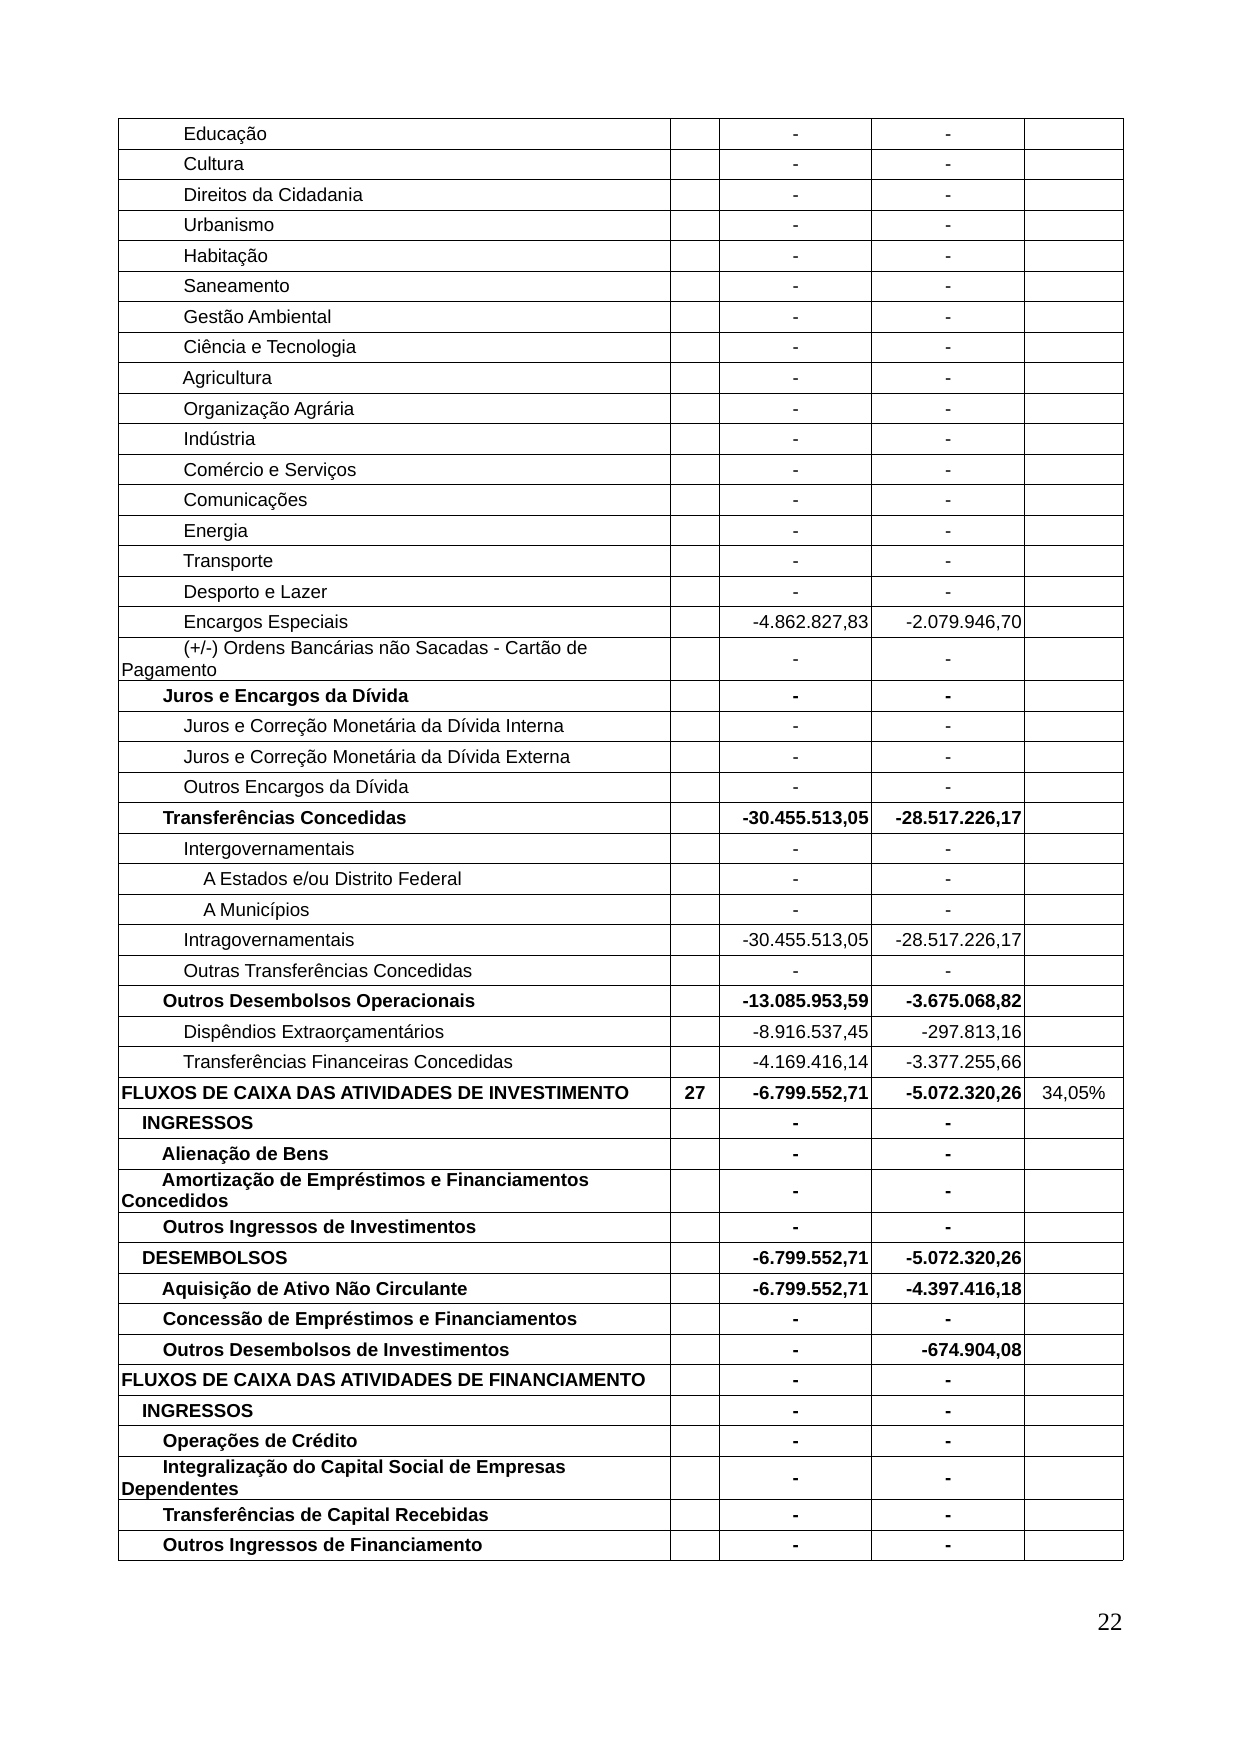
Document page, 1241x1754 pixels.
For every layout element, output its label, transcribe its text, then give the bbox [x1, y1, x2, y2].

table_cell [1025, 302, 1123, 332]
table_cell [1025, 1139, 1123, 1168]
table_cell Juros e Correção Monetária da Dívida Externa [119, 742, 670, 772]
table_cell - [872, 1139, 1024, 1168]
table_cell - [872, 1304, 1024, 1334]
table_cell [671, 1500, 719, 1530]
table_cell [671, 742, 719, 772]
table_cell [1025, 363, 1123, 393]
table_cell Outros Desembolsos de Investimentos [119, 1335, 670, 1364]
table_cell -674.904,08 [872, 1335, 1024, 1364]
table_cell [1025, 1243, 1123, 1273]
table_cell - [872, 1457, 1024, 1499]
table_cell [1025, 577, 1123, 606]
table_cell [1025, 773, 1123, 802]
table_cell [671, 1139, 719, 1168]
table_cell - [720, 864, 871, 894]
table_cell [671, 1274, 719, 1303]
table_cell Outros Ingressos de Financiamento [119, 1531, 670, 1560]
table_cell -3.675.068,82 [872, 986, 1024, 1016]
table_cell - [872, 180, 1024, 210]
table_cell Encargos Especiais [119, 607, 670, 637]
table_cell - [720, 1109, 871, 1138]
table_cell - [720, 272, 871, 301]
table_cell [671, 119, 719, 149]
table_cell -297.813,16 [872, 1017, 1024, 1046]
table_cell Dispêndios Extraorçamentários [119, 1017, 670, 1046]
table_cell [671, 1213, 719, 1242]
table_cell Outras Transferências Concedidas [119, 956, 670, 985]
table_cell [1025, 638, 1123, 680]
table_cell [671, 363, 719, 393]
table_cell [1025, 1304, 1123, 1334]
table_cell - [720, 424, 871, 454]
table_cell - [720, 333, 871, 362]
table_cell [671, 956, 719, 985]
table_cell - [720, 1213, 871, 1242]
table_cell -28.517.226,17 [872, 925, 1024, 955]
table_cell - [720, 180, 871, 210]
table_cell Indústria [119, 424, 670, 454]
table_cell [671, 1243, 719, 1273]
table_cell DESEMBOLSOS [119, 1243, 670, 1273]
table_cell [1025, 1365, 1123, 1395]
table_cell - [720, 455, 871, 484]
table_cell [1025, 834, 1123, 863]
table_cell - [720, 681, 871, 711]
table_cell A Municípios [119, 895, 670, 924]
table_cell FLUXOS DE CAIXA DAS ATIVIDADES DE FINANCIAMENTO [119, 1365, 670, 1395]
table_cell - [872, 394, 1024, 423]
table_cell - [872, 834, 1024, 863]
table_cell - [872, 455, 1024, 484]
table_cell [1025, 1457, 1123, 1499]
table_cell -4.397.416,18 [872, 1274, 1024, 1303]
table_cell 34,05% [1025, 1078, 1123, 1107]
table_cell Alienação de Bens [119, 1139, 670, 1168]
table_cell [1025, 895, 1123, 924]
table_cell - [872, 742, 1024, 772]
table_cell [671, 1304, 719, 1334]
table_cell Gestão Ambiental [119, 302, 670, 332]
table_cell [1025, 607, 1123, 637]
table_cell [671, 1047, 719, 1077]
table_cell [1025, 1500, 1123, 1530]
table_cell [1025, 424, 1123, 454]
table_cell - [720, 302, 871, 332]
table_cell Concessão de Empréstimos e Financiamentos [119, 1304, 670, 1334]
table_cell - [720, 1457, 871, 1499]
table_cell [1025, 516, 1123, 545]
table_cell -4.862.827,83 [720, 607, 871, 637]
table_cell [671, 638, 719, 680]
table_cell [671, 272, 719, 301]
table_cell [671, 607, 719, 637]
table_cell [671, 1109, 719, 1138]
table_cell - [872, 1213, 1024, 1242]
table_cell (+/-) Ordens Bancárias não Sacadas - Cartão de Pagamento [119, 638, 670, 680]
table_cell [1025, 1426, 1123, 1456]
table_cell [671, 546, 719, 576]
table_cell - [720, 363, 871, 393]
table_cell - [720, 1396, 871, 1425]
table_cell [671, 180, 719, 210]
table_cell - [720, 712, 871, 741]
table_cell Desporto e Lazer [119, 577, 670, 606]
table_cell [1025, 1047, 1123, 1077]
table_cell - [720, 1335, 871, 1364]
table_cell [1025, 712, 1123, 741]
table_cell - [872, 424, 1024, 454]
table_cell [1025, 455, 1123, 484]
table_cell - [720, 394, 871, 423]
table_cell [1025, 150, 1123, 179]
table_cell 27 [671, 1078, 719, 1107]
table_cell - [872, 1365, 1024, 1395]
table_cell Educação [119, 119, 670, 149]
table_cell - [872, 1531, 1024, 1560]
table_cell [671, 424, 719, 454]
table_cell - [720, 516, 871, 545]
table_cell [1025, 1017, 1123, 1046]
table_cell -3.377.255,66 [872, 1047, 1024, 1077]
table_cell -13.085.953,59 [720, 986, 871, 1016]
table_cell Transferências Financeiras Concedidas [119, 1047, 670, 1077]
table_cell -4.169.416,14 [720, 1047, 871, 1077]
table_cell -5.072.320,26 [872, 1243, 1024, 1273]
table_cell [1025, 864, 1123, 894]
table_cell [671, 895, 719, 924]
table_cell Ciência e Tecnologia [119, 333, 670, 362]
table_cell [1025, 1170, 1123, 1212]
table_cell [671, 516, 719, 545]
table_cell - [720, 211, 871, 240]
table_cell - [872, 864, 1024, 894]
table_cell [1025, 986, 1123, 1016]
table_cell - [872, 119, 1024, 149]
table_cell - [720, 956, 871, 985]
table_cell FLUXOS DE CAIXA DAS ATIVIDADES DE INVESTIMENTO [119, 1078, 670, 1107]
table_cell Juros e Correção Monetária da Dívida Interna [119, 712, 670, 741]
table_cell Cultura [119, 150, 670, 179]
table_cell - [872, 577, 1024, 606]
table_cell [671, 302, 719, 332]
table_cell -30.455.513,05 [720, 803, 871, 833]
table_cell [1025, 1531, 1123, 1560]
table_cell - [872, 363, 1024, 393]
table_cell Amortização de Empréstimos e Financiamentos Concedidos [119, 1170, 670, 1212]
table_cell [1025, 1396, 1123, 1425]
table_cell - [872, 333, 1024, 362]
table_cell [1025, 272, 1123, 301]
table_cell Saneamento [119, 272, 670, 301]
table_cell - [872, 712, 1024, 741]
table_cell [671, 1170, 719, 1212]
table_cell - [720, 241, 871, 271]
table_cell - [720, 1500, 871, 1530]
table_cell - [720, 150, 871, 179]
table_cell [671, 1531, 719, 1560]
table_cell - [720, 834, 871, 863]
table_cell INGRESSOS [119, 1396, 670, 1425]
table_cell Energia [119, 516, 670, 545]
table_cell Urbanismo [119, 211, 670, 240]
table_cell - [872, 1396, 1024, 1425]
table_cell - [872, 546, 1024, 576]
table_cell Intragovernamentais [119, 925, 670, 955]
table_cell - [720, 485, 871, 515]
table_cell - [872, 1500, 1024, 1530]
table_cell Transferências Concedidas [119, 803, 670, 833]
table_cell - [720, 742, 871, 772]
table_cell [1025, 180, 1123, 210]
table_cell - [720, 577, 871, 606]
table_cell - [720, 895, 871, 924]
table_cell [671, 577, 719, 606]
table_cell Comércio e Serviços [119, 455, 670, 484]
table_cell A Estados e/ou Distrito Federal [119, 864, 670, 894]
table_cell - [872, 211, 1024, 240]
table_cell [1025, 211, 1123, 240]
table_cell [1025, 803, 1123, 833]
table_cell [671, 1426, 719, 1456]
table_cell - [720, 773, 871, 802]
table_cell [671, 1017, 719, 1046]
table_cell [671, 333, 719, 362]
table_cell - [872, 1109, 1024, 1138]
table_cell [1025, 119, 1123, 149]
table_cell [1025, 333, 1123, 362]
table_cell [671, 1335, 719, 1364]
table_cell - [720, 1531, 871, 1560]
table_cell -2.079.946,70 [872, 607, 1024, 637]
table_cell [1025, 1109, 1123, 1138]
table_cell [1025, 1335, 1123, 1364]
table_cell Direitos da Cidadania [119, 180, 670, 210]
table_cell -6.799.552,71 [720, 1274, 871, 1303]
table_cell - [720, 1426, 871, 1456]
table_cell - [872, 272, 1024, 301]
table_cell - [720, 1304, 871, 1334]
table_cell [671, 834, 719, 863]
table_cell - [872, 956, 1024, 985]
table_cell Outros Ingressos de Investimentos [119, 1213, 670, 1242]
table_cell Intergovernamentais [119, 834, 670, 863]
table_cell Comunicações [119, 485, 670, 515]
table_cell -28.517.226,17 [872, 803, 1024, 833]
table_cell Aquisição de Ativo Não Circulante [119, 1274, 670, 1303]
table_cell - [720, 638, 871, 680]
table_cell - [720, 1365, 871, 1395]
table_cell -6.799.552,71 [720, 1078, 871, 1107]
table_cell - [872, 681, 1024, 711]
table_cell [671, 712, 719, 741]
table_cell [671, 1365, 719, 1395]
table_cell [671, 773, 719, 802]
table_cell [1025, 485, 1123, 515]
table_cell [671, 986, 719, 1016]
table_cell Operações de Crédito [119, 1426, 670, 1456]
table_cell [1025, 1274, 1123, 1303]
table_cell - [872, 516, 1024, 545]
table_cell - [872, 241, 1024, 271]
table_cell [671, 455, 719, 484]
table_cell Transporte [119, 546, 670, 576]
table_cell - [720, 1170, 871, 1212]
table_cell Integralização do Capital Social de Empresas Dependentes [119, 1457, 670, 1499]
table_cell -5.072.320,26 [872, 1078, 1024, 1107]
table_cell -6.799.552,71 [720, 1243, 871, 1273]
table_cell Outros Encargos da Dívida [119, 773, 670, 802]
table_cell Transferências de Capital Recebidas [119, 1500, 670, 1530]
table_cell - [872, 150, 1024, 179]
table_cell Organização Agrária [119, 394, 670, 423]
table_cell [1025, 546, 1123, 576]
table_cell [1025, 681, 1123, 711]
table_cell Outros Desembolsos Operacionais [119, 986, 670, 1016]
table_cell [671, 485, 719, 515]
table_cell - [872, 485, 1024, 515]
table_cell - [872, 302, 1024, 332]
table_cell - [872, 773, 1024, 802]
table_cell - [720, 119, 871, 149]
table_cell [671, 925, 719, 955]
table_cell - [872, 895, 1024, 924]
table_cell [1025, 1213, 1123, 1242]
table_cell [671, 864, 719, 894]
table_cell [671, 1457, 719, 1499]
table_cell [1025, 956, 1123, 985]
table_cell - [720, 546, 871, 576]
table_cell -8.916.537,45 [720, 1017, 871, 1046]
table_cell Habitação [119, 241, 670, 271]
table_cell Juros e Encargos da Dívida [119, 681, 670, 711]
table_cell [671, 211, 719, 240]
table_cell [1025, 241, 1123, 271]
table_cell [671, 1396, 719, 1425]
table_cell - [872, 1426, 1024, 1456]
table_cell [1025, 925, 1123, 955]
table_cell -30.455.513,05 [720, 925, 871, 955]
table_cell - [872, 1170, 1024, 1212]
table_cell [1025, 394, 1123, 423]
table_cell Agricultura [119, 363, 670, 393]
table_cell [1025, 742, 1123, 772]
table_cell [671, 681, 719, 711]
table_cell INGRESSOS [119, 1109, 670, 1138]
table_cell - [872, 638, 1024, 680]
table_cell [671, 803, 719, 833]
table_cell [671, 394, 719, 423]
table_cell [671, 150, 719, 179]
table_cell [671, 241, 719, 271]
table_cell - [720, 1139, 871, 1168]
